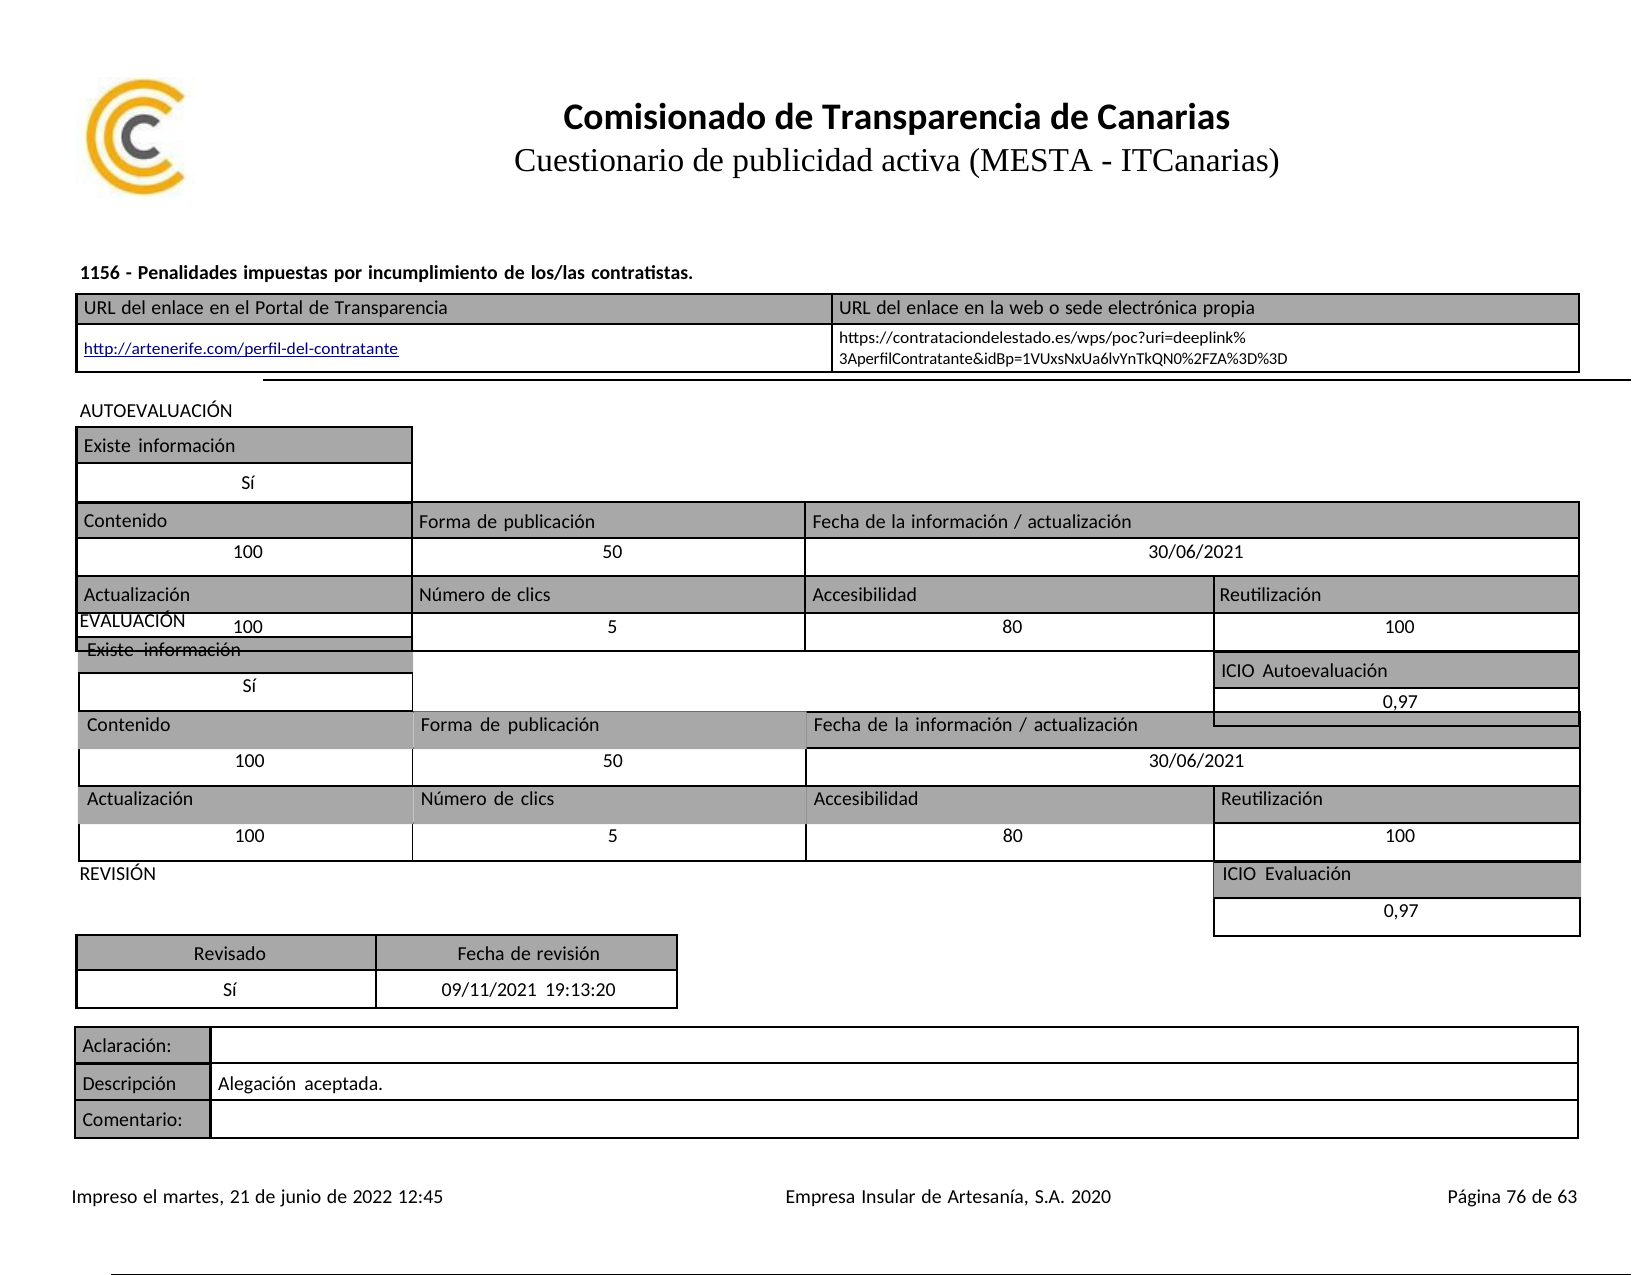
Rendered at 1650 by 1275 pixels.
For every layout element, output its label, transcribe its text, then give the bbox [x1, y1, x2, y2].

table_cell 100 [78, 539, 411, 574]
table_header Aclaración: [76, 1028, 209, 1062]
table_cell 30/06/2021 [806, 539, 1578, 574]
table_cell ICIO Autoevaluación [1215, 653, 1578, 687]
table_cell Contenido [78, 504, 411, 537]
table_cell [80, 675, 412, 710]
table_cell 0,97 [1215, 689, 1578, 711]
table_cell Accesibilidad [806, 577, 1213, 612]
text 1156 - Penalidades impuestas por incumplimiento de los/las contratistas. [79, 261, 1594, 285]
table_cell Número de clics [413, 577, 804, 612]
table_cell Comentario: [76, 1101, 209, 1137]
table_cell https://contrataciondelestado.es/wps/poc?uri=deeplink% 3AperfilContratante&idBp=1VUxsNxUa6lvYnTkQN0%2FZA%3D%3D [833, 325, 1578, 371]
table_cell 80 [806, 614, 1213, 649]
table_cell 09/11/2021 19:13:20 [377, 971, 676, 1007]
table_cell [212, 1101, 1577, 1137]
table_cell http://artenerife.com/perfil-del-contratante [78, 325, 831, 371]
table_header Revisado [78, 936, 375, 969]
table_header Fecha de revisión [377, 936, 676, 969]
table_cell 5 [413, 614, 804, 649]
table_cell Alegación aceptada. [212, 1064, 1577, 1099]
table_cell Descripción [76, 1065, 209, 1099]
table_cell Forma de publicación [413, 503, 804, 537]
table_cell 100 [1215, 614, 1578, 649]
table_header Existe información [78, 428, 411, 462]
table_header URL del enlace en la web o sede electrónica propia [833, 295, 1578, 323]
table_cell Reutilización [1215, 577, 1578, 612]
table_header [413, 426, 1579, 501]
table_cell 100 [78, 614, 411, 636]
table_cell Fecha de la información / actualización [806, 503, 1578, 537]
table_header URL del enlace en el Portal de Transparencia [78, 295, 831, 323]
picture [76, 77, 197, 198]
table_cell Actualización [78, 577, 411, 612]
table_cell Sí [78, 971, 375, 1007]
table_cell 50 [413, 539, 804, 574]
table_cell [413, 652, 1213, 711]
table_header [212, 1028, 1577, 1062]
text AUTOEVALUACIÓN [79, 398, 1594, 422]
table_cell Sí [78, 464, 411, 501]
